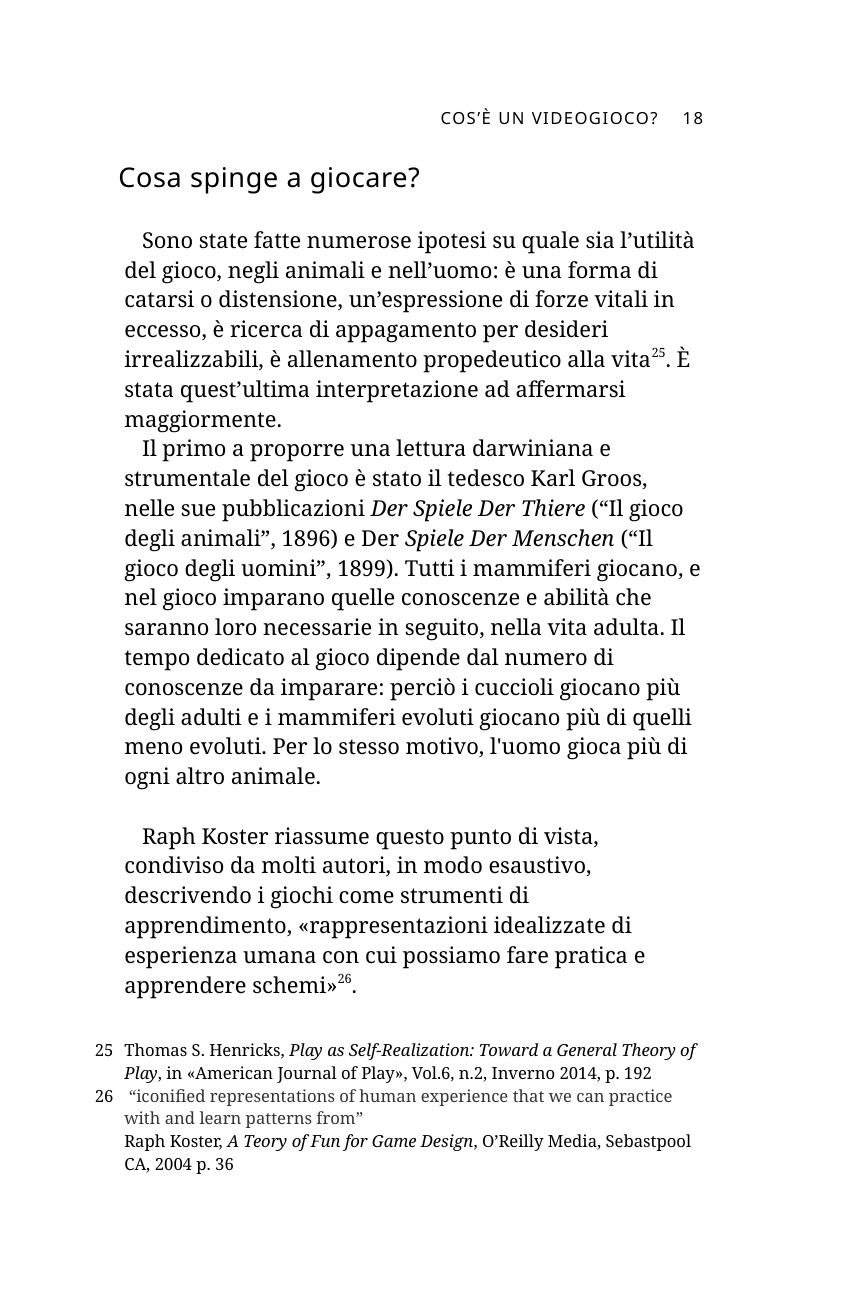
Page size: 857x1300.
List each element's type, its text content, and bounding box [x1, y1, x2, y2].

text Raph Koster, A Teory of Fun for Game Design, O’Reilly Media, Sebastpool CA, 2004 p. 36 [94, 1130, 703, 1175]
text Thomas S. Henricks, Play as Self-Realization: Toward a General Theory of Play, in «American Journal of Play», Vol.6, n.2, Inverno 2014, p. 192 [94, 1039, 703, 1084]
text Il primo a proporre una lettura darwiniana e strumentale del gioco è stato il tedesco Karl Groos, nelle sue pubblicazioni Der Spiele Der Thiere (“Il gioco degli animali”, 1896) e Der Spiele Der Menschen (“Il gioco degli uomini”, 1899). Tutti i mammiferi giocano, e nel gioco imparano quelle conoscenze e abilità che saranno loro necessarie in seguito, nella vita adulta. Il tempo dedicato al gioco dipende dal numero di conoscenze da imparare: perciò i cuccioli giocano più degli adulti e i mammiferi evoluti giocano più di quelli meno evoluti. Per lo stesso motivo, l'uomo gioca più di ogni altro animale. [124, 433, 703, 791]
subtitle Cosa spinge a giocare? [118, 158, 703, 195]
text Sono state fatte numerose ipotesi su quale sia l’utilità del gioco, negli animali e nell’uomo: è una forma di catarsi o distensione, un’espressione di forze vitali in eccesso, è ricerca di appagamento per desideri irrealizzabili, è allenamento propedeutico alla vita. È stata quest’ultima interpretazione ad affermarsi maggiormente. [124, 225, 703, 433]
text Raph Koster riassume questo punto di vista, condiviso da molti autori, in modo esaustivo, descrivendo i giochi come strumenti di apprendimento, «rappresentazioni idealizzate di esperienza umana con cui possiamo fare pratica e apprendere schemi». [124, 821, 703, 999]
text “iconified representations of human experience that we can practice with and learn patterns from” [94, 1084, 703, 1130]
